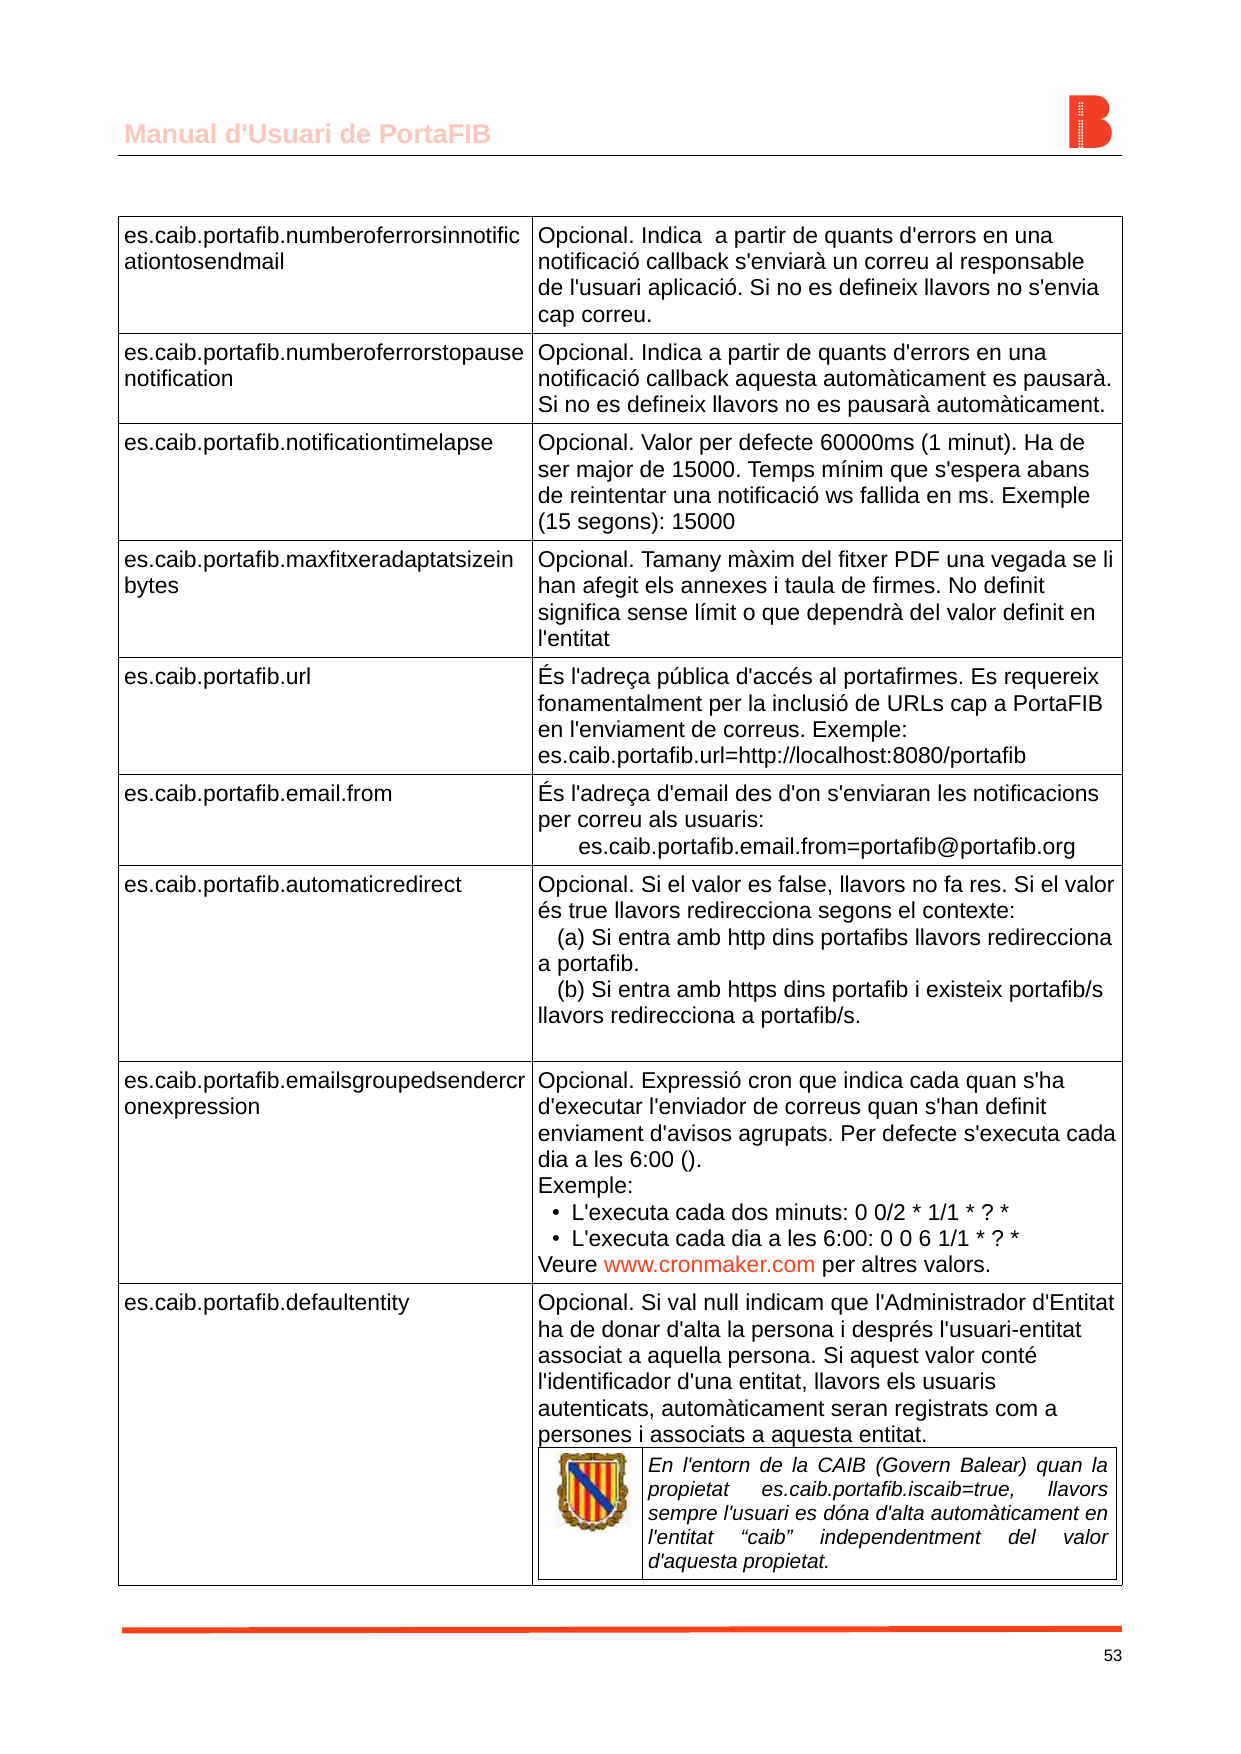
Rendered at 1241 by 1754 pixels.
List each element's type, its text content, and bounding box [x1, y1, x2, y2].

table_cell Opcional. Indica a partir de quants d'errors en una notificació callback s'enviarà un correu al responsable de l'usuari aplicació. Si no es defineix llavors no s'envia cap correu. [533, 217, 1122, 333]
table_cell es.caib.portafib.url [119, 658, 532, 774]
table_cell es.caib.portafib.notificationtimelapse [119, 424, 532, 540]
table_header [539, 1448, 642, 1579]
table_cell És l'adreça d'email des d'on s'enviaran les notificacions per correu als usuaris: es.caib.portafib.email.from=portafib@portafib.org [533, 775, 1122, 865]
table_cell es.caib.portafib.defaultentity [119, 1284, 532, 1584]
table_cell Opcional. Expressió cron que indica cada quan s'ha d'executar l'enviador de correus quan s'han definit enviament d'avisos agrupats. Per defecte s'executa cada dia a les 6:00 (). Exemple: L'executa cada dos minuts: 0 0/2 * 1/1 * ? * L'executa cada dia a les 6:00: 0 0 6 1/1 * ? * Veure www.cronmaker.com per altres valors. [533, 1062, 1122, 1283]
table_header En l'entorn de la CAIB (Govern Balear) quan la propietat es.caib.portafib.iscaib=true, llavors sempre l'usuari es dóna d'alta automàticament en l'entitat “caib” independentment del valor d'aquesta propietat. [643, 1448, 1116, 1579]
table_cell Opcional. Si val null indicam que l'Administrador d'Entitat ha de donar d'alta la persona i després l'usuari-entitat associat a aquella persona. Si aquest valor conté l'identificador d'una entitat, llavors els usuaris autenticats, automàticament seran registrats com a persones i associats a aquesta entitat. [533, 1284, 1122, 1584]
table_cell es.caib.portafib.automaticredirect [119, 866, 532, 1061]
table_cell Opcional. Valor per defecte 60000ms (1 minut). Ha de ser major de 15000. Temps mínim que s'espera abans de reintentar una notificació ws fallida en ms. Exemple (15 segons): 15000 [533, 424, 1122, 540]
table_cell Opcional. Tamany màxim del fitxer PDF una vegada se li han afegit els annexes i taula de firmes. No definit significa sense límit o que dependrà del valor definit en l'entitat [533, 541, 1122, 657]
table_cell Opcional. Si el valor es false, llavors no fa res. Si el valor és true llavors redirecciona segons el contexte: (a) Si entra amb http dins portafibs llavors redirecciona a portafib. (b) Si entra amb https dins portafib i existeix portafib/s llavors redirecciona a portafib/s. [533, 866, 1122, 1061]
table_cell es.caib.portafib.email.from [119, 775, 532, 865]
table_cell És l'adreça pública d'accés al portafirmes. Es requereix fonamentalment per la inclusió de URLs cap a PortaFIB en l'enviament de correus. Exemple: es.caib.portafib.url=http://localhost:8080/portafib [533, 658, 1122, 774]
table_cell es.caib.portafib.maxfitxeradaptatsizeinbytes [119, 541, 532, 657]
picture [1063, 94, 1117, 150]
table_cell Opcional. Indica a partir de quants d'errors en una notificació callback aquesta automàticament es pausarà. Si no es defineix llavors no es pausarà automàticament. [533, 334, 1122, 423]
table_cell es.caib.portafib.emailsgroupedsendercronexpression [119, 1062, 532, 1283]
picture [553, 1453, 633, 1533]
table_cell es.caib.portafib.numberoferrorstopausenotification [119, 334, 532, 423]
table_cell es.caib.portafib.numberoferrorsinnotificationtosendmail [119, 217, 532, 333]
